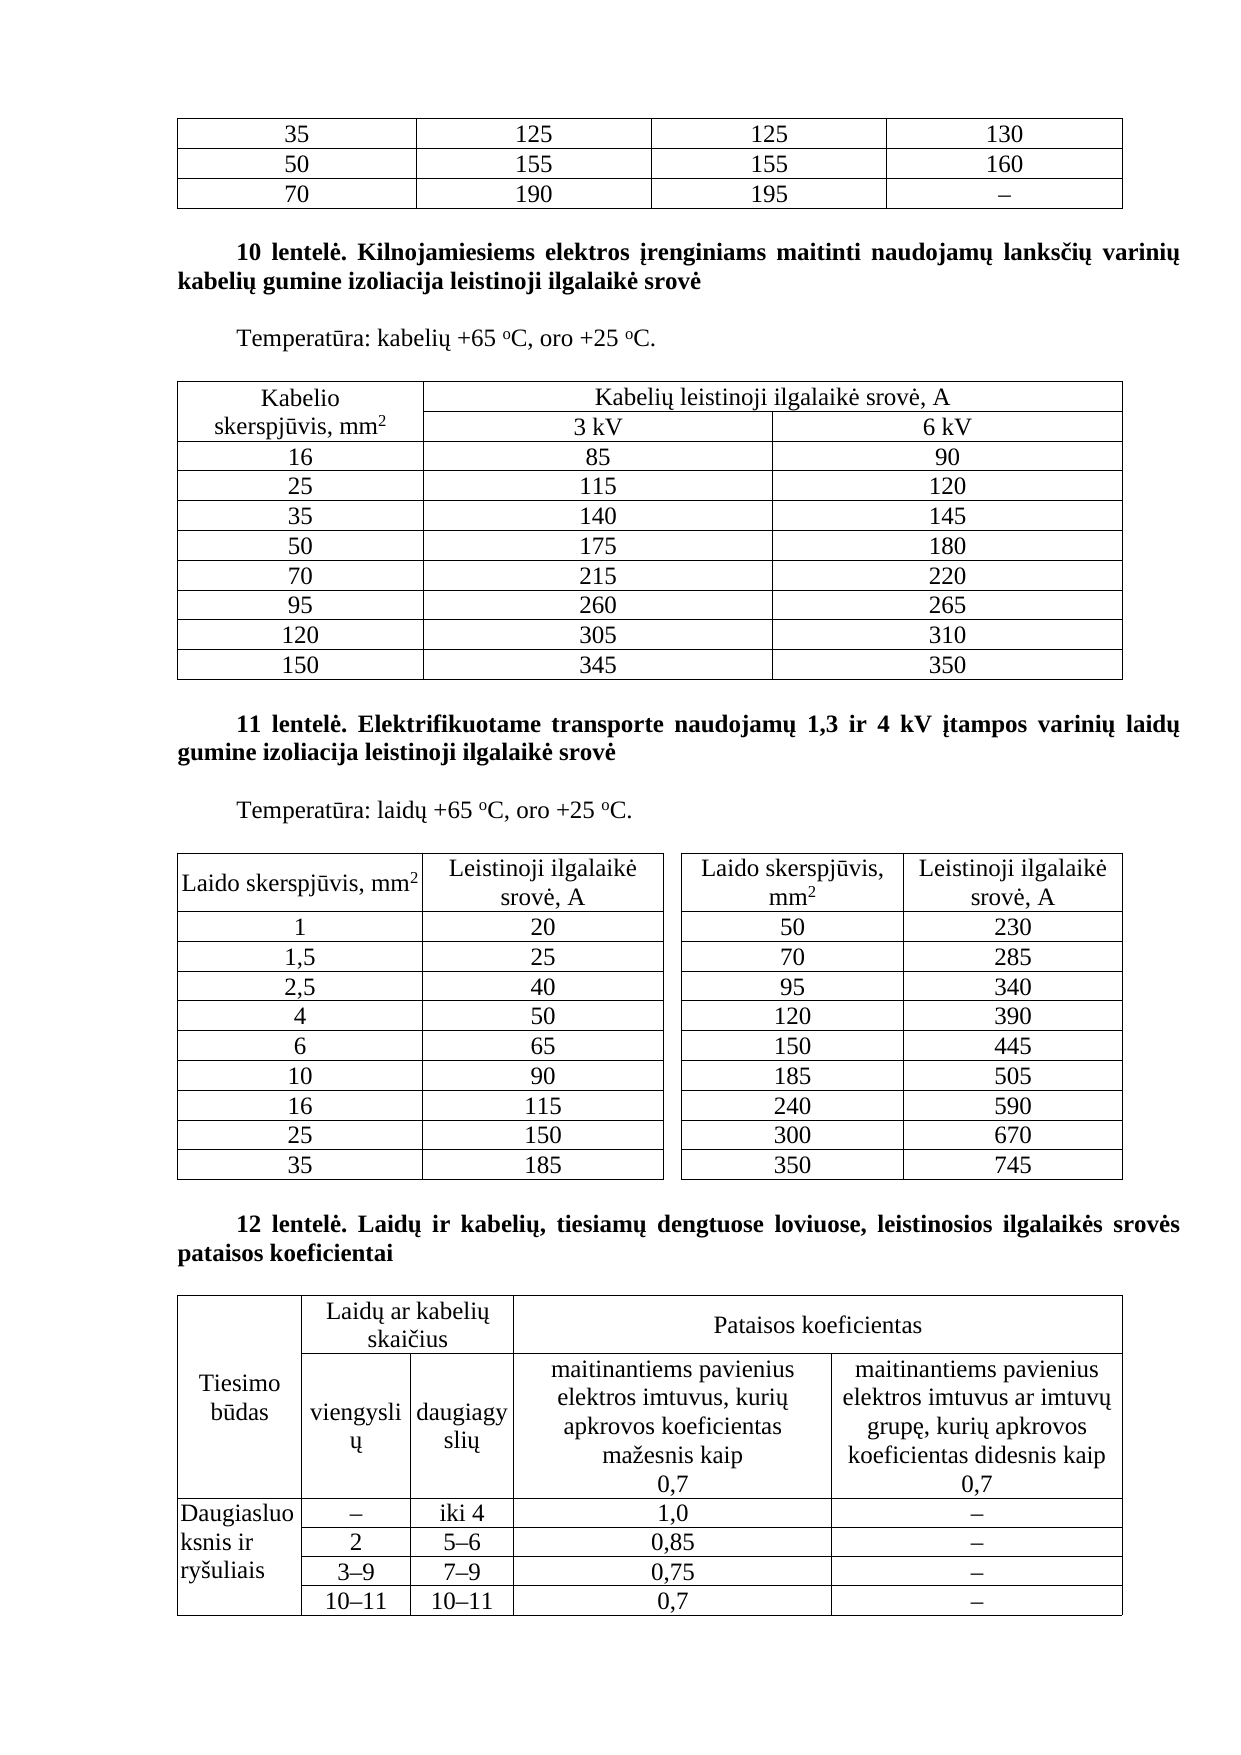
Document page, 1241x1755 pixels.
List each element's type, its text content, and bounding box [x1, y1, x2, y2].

table_cell [664, 971, 681, 1000]
table_cell 310 [773, 620, 1122, 649]
table_cell 230 [904, 912, 1122, 941]
table_cell 160 [887, 149, 1122, 178]
table_cell 40 [423, 972, 663, 1000]
table_cell maitinantiems pavienius elektros imtuvus, kurių apkrovos koeficientas mažesnis kaip 0,7 [514, 1354, 831, 1497]
table_cell 300 [682, 1121, 903, 1149]
table_cell – [887, 179, 1122, 207]
table_cell 130 [887, 119, 1122, 148]
text 11 lentelė. Elektrifikuotame transporte naudojamų 1,3 ir 4 kV įtampos varinių laidų gumine izoliacija leistinoji ilgalaikė srovė [177, 709, 1181, 766]
table_cell 390 [904, 1001, 1122, 1030]
table_cell 155 [417, 149, 651, 178]
table_cell 150 [178, 650, 423, 679]
table_cell 185 [423, 1150, 663, 1179]
table_cell viengyslių [302, 1354, 410, 1497]
table_cell 285 [904, 942, 1122, 971]
table_cell 185 [682, 1061, 903, 1090]
table_cell 95 [178, 591, 423, 619]
table_cell 50 [682, 912, 903, 941]
table_cell 10–11 [302, 1586, 410, 1614]
table_header Laido skerspjūvis, mm2 [178, 854, 422, 911]
table_cell 445 [904, 1031, 1122, 1060]
table_cell 670 [904, 1121, 1122, 1149]
table_cell 590 [904, 1091, 1122, 1119]
table_cell [664, 1149, 681, 1179]
table_cell 10 [178, 1061, 422, 1090]
table_cell 70 [178, 179, 416, 207]
table_header Leistinoji ilgalaikė srovė, A [423, 854, 663, 911]
table_cell 150 [682, 1031, 903, 1060]
table_cell 150 [423, 1121, 663, 1149]
table_header Laido skerspjūvis, mm2 [682, 854, 903, 911]
table_cell 85 [424, 442, 772, 470]
table_cell – [302, 1499, 410, 1527]
table_cell 16 [178, 1091, 422, 1119]
table_cell 1,0 [514, 1499, 831, 1527]
table_cell 95 [682, 972, 903, 1000]
text 10 lentelė. Kilnojamiesiems elektros įrenginiams maitinti naudojamų lanksčių varinių kabelių gumine izoliacija leistinoji ilgalaikė srovė [177, 237, 1181, 295]
table_cell 115 [423, 1091, 663, 1119]
table_cell 25 [178, 1121, 422, 1149]
table_cell [664, 911, 681, 941]
table_cell [664, 1120, 681, 1149]
table_cell 350 [773, 650, 1122, 679]
table_cell 745 [904, 1150, 1122, 1179]
table_cell [664, 1060, 681, 1090]
table_cell 1 [178, 912, 422, 941]
table_cell – [832, 1528, 1122, 1556]
table_header Leistinoji ilgalaikė srovė, A [904, 854, 1122, 911]
table_cell 25 [423, 942, 663, 971]
table_cell 16 [178, 442, 423, 470]
table_cell daugiagyslių [411, 1354, 513, 1497]
table_header Tiesimo būdas [178, 1296, 301, 1497]
table_cell 50 [178, 149, 416, 178]
table_cell 190 [417, 179, 651, 207]
text Temperatūra: laidų +65 oC, oro +25 oC. [177, 795, 1181, 824]
table_header Kabelių leistinoji ilgalaikė srovė, A [424, 382, 1122, 411]
table_cell 90 [773, 442, 1122, 470]
table_cell [664, 1030, 681, 1060]
table_cell 1,5 [178, 942, 422, 971]
text Temperatūra: kabelių +65 oC, oro +25 oC. [177, 323, 1181, 352]
table_cell 125 [652, 119, 886, 148]
table_cell [664, 1000, 681, 1030]
table_cell 3–9 [302, 1557, 410, 1585]
table_cell 70 [682, 942, 903, 971]
table_cell 2,5 [178, 972, 422, 1000]
table_cell 180 [773, 531, 1122, 560]
table_cell 305 [424, 620, 772, 649]
table_cell – [832, 1499, 1122, 1527]
table_cell Daugiasluoksnis ir ryšuliais [178, 1499, 301, 1614]
table_cell 0,7 [514, 1586, 831, 1614]
table_cell 115 [424, 471, 772, 500]
table_header [664, 853, 681, 911]
table_cell 125 [417, 119, 651, 148]
table_cell 340 [904, 972, 1122, 1000]
table_cell [664, 941, 681, 971]
table_cell – [832, 1586, 1122, 1614]
table_cell 175 [424, 531, 772, 560]
table_cell 0,85 [514, 1528, 831, 1556]
table_cell 145 [773, 501, 1122, 530]
table_cell 0,75 [514, 1557, 831, 1585]
table_cell 505 [904, 1061, 1122, 1090]
table_cell 120 [773, 471, 1122, 500]
table_cell iki 4 [411, 1499, 513, 1527]
table_cell – [832, 1557, 1122, 1585]
table_cell maitinantiems pavienius elektros imtuvus ar imtuvų grupę, kurių apkrovos koeficientas didesnis kaip 0,7 [832, 1354, 1122, 1497]
table_cell 195 [652, 179, 886, 207]
table_cell 260 [424, 591, 772, 619]
table_cell 6 kV [773, 412, 1122, 441]
table_header Kabelio skerspjūvis, mm2 [178, 382, 423, 441]
table_cell 20 [423, 912, 663, 941]
table_cell 265 [773, 591, 1122, 619]
table_cell 350 [682, 1150, 903, 1179]
table_header Laidų ar kabelių skaičius [302, 1296, 513, 1353]
table_cell 50 [178, 531, 423, 560]
table_cell 3 kV [424, 412, 772, 441]
table_cell 120 [178, 620, 423, 649]
table_cell 90 [423, 1061, 663, 1090]
table_header Pataisos koeficientas [514, 1296, 1122, 1353]
table_cell 70 [178, 561, 423, 589]
table_cell 10–11 [411, 1586, 513, 1614]
table_cell [664, 1090, 681, 1119]
table_cell 25 [178, 471, 423, 500]
table_cell 5–6 [411, 1528, 513, 1556]
table_cell 120 [682, 1001, 903, 1030]
table_cell 6 [178, 1031, 422, 1060]
table_cell 155 [652, 149, 886, 178]
table_cell 7–9 [411, 1557, 513, 1585]
table_cell 35 [178, 119, 416, 148]
table_cell 50 [423, 1001, 663, 1030]
table_cell 345 [424, 650, 772, 679]
table_cell 35 [178, 1150, 422, 1179]
table_cell 2 [302, 1528, 410, 1556]
text 12 lentelė. Laidų ir kabelių, tiesiamų dengtuose loviuose, leistinosios ilgalaikės srovės pataisos koeficientai [177, 1209, 1181, 1266]
table_cell 240 [682, 1091, 903, 1119]
table_cell 215 [424, 561, 772, 589]
table_cell 4 [178, 1001, 422, 1030]
table_cell 220 [773, 561, 1122, 589]
table_cell 35 [178, 501, 423, 530]
table_cell 65 [423, 1031, 663, 1060]
table_cell 140 [424, 501, 772, 530]
